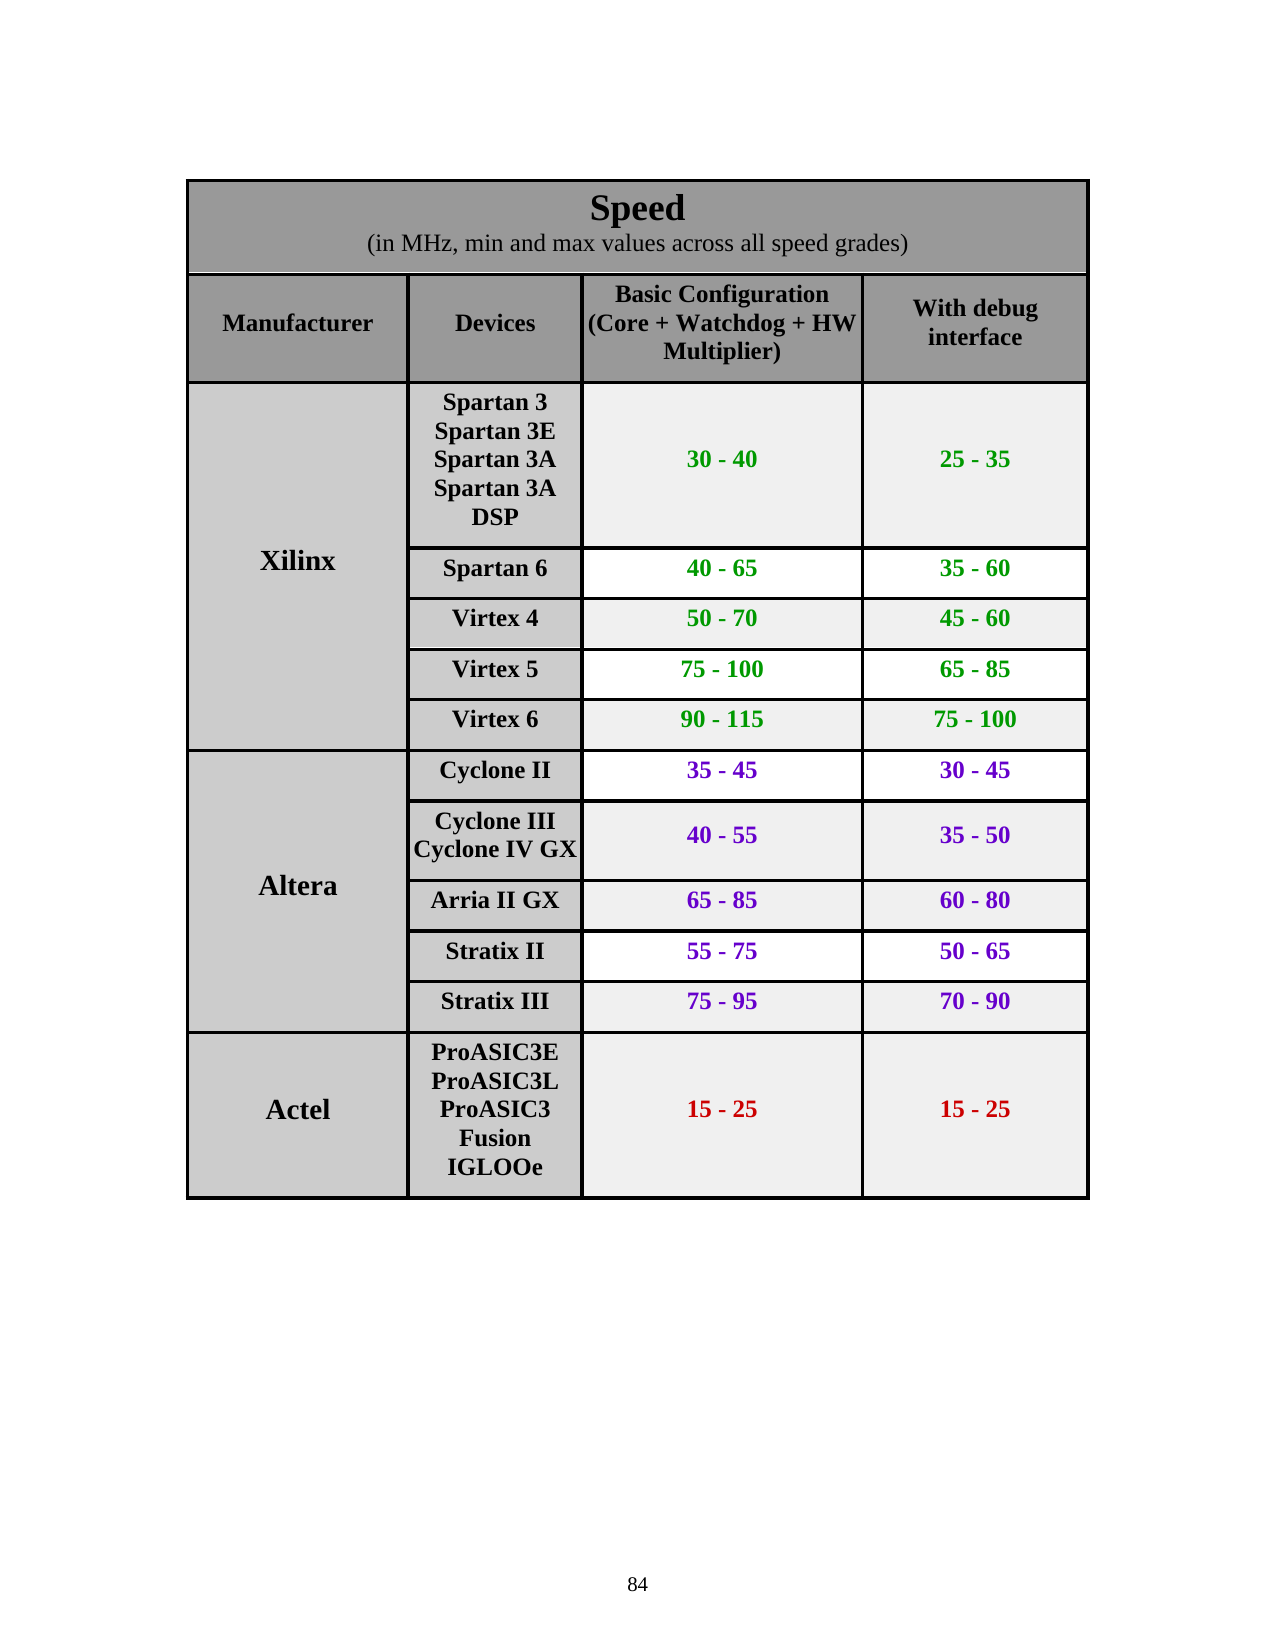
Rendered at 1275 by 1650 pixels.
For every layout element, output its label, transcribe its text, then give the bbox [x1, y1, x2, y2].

table_cell Xilinx [189, 384, 406, 749]
table_cell 70 - 90 [864, 983, 1086, 1031]
table_cell 45 - 60 [864, 600, 1086, 647]
table_cell 75 - 100 [584, 651, 861, 698]
table_cell 15 - 25 [864, 1034, 1086, 1196]
table_cell 40 - 55 [584, 803, 861, 879]
table_cell With debug interface [864, 276, 1086, 381]
table_cell Cyclone III Cyclone IV GX [410, 803, 580, 879]
table_cell 60 - 80 [864, 882, 1086, 929]
table_cell Cyclone II [410, 752, 580, 799]
table_cell 35 - 60 [864, 550, 1086, 597]
table_cell Virtex 4 [410, 600, 580, 647]
table_cell Basic Configuration (Core + Watchdog + HW Multiplier) [584, 276, 861, 381]
table_cell 30 - 45 [864, 752, 1086, 799]
table_cell 75 - 100 [864, 701, 1086, 749]
table_header Speed (in MHz, min and max values across all speed grades) [189, 182, 1086, 272]
table_cell Arria II GX [410, 882, 580, 929]
table_cell Devices [410, 276, 580, 381]
table_cell 50 - 70 [584, 600, 861, 647]
table_cell 55 - 75 [584, 933, 861, 980]
table_cell Altera [189, 752, 406, 1031]
table_cell Stratix III [410, 983, 580, 1031]
table_cell Manufacturer [189, 276, 406, 381]
table_cell 35 - 50 [864, 803, 1086, 879]
table_cell 65 - 85 [584, 882, 861, 929]
table_cell 35 - 45 [584, 752, 861, 799]
table_cell 50 - 65 [864, 933, 1086, 980]
table_cell Spartan 6 [410, 550, 580, 597]
table_cell 90 - 115 [584, 701, 861, 749]
table_cell 40 - 65 [584, 550, 861, 597]
table_cell Virtex 5 [410, 651, 580, 698]
table_cell Actel [189, 1034, 406, 1196]
table_cell Virtex 6 [410, 701, 580, 749]
table_cell 30 - 40 [584, 384, 861, 546]
table_cell Stratix II [410, 933, 580, 980]
table_cell 15 - 25 [584, 1034, 861, 1196]
table_cell 25 - 35 [864, 384, 1086, 546]
table_cell 65 - 85 [864, 651, 1086, 698]
table_cell 75 - 95 [584, 983, 861, 1031]
table_cell ProASIC3E ProASIC3L ProASIC3 Fusion IGLOOe [410, 1034, 580, 1196]
table_cell Spartan 3 Spartan 3E Spartan 3A Spartan 3A DSP [410, 384, 580, 546]
